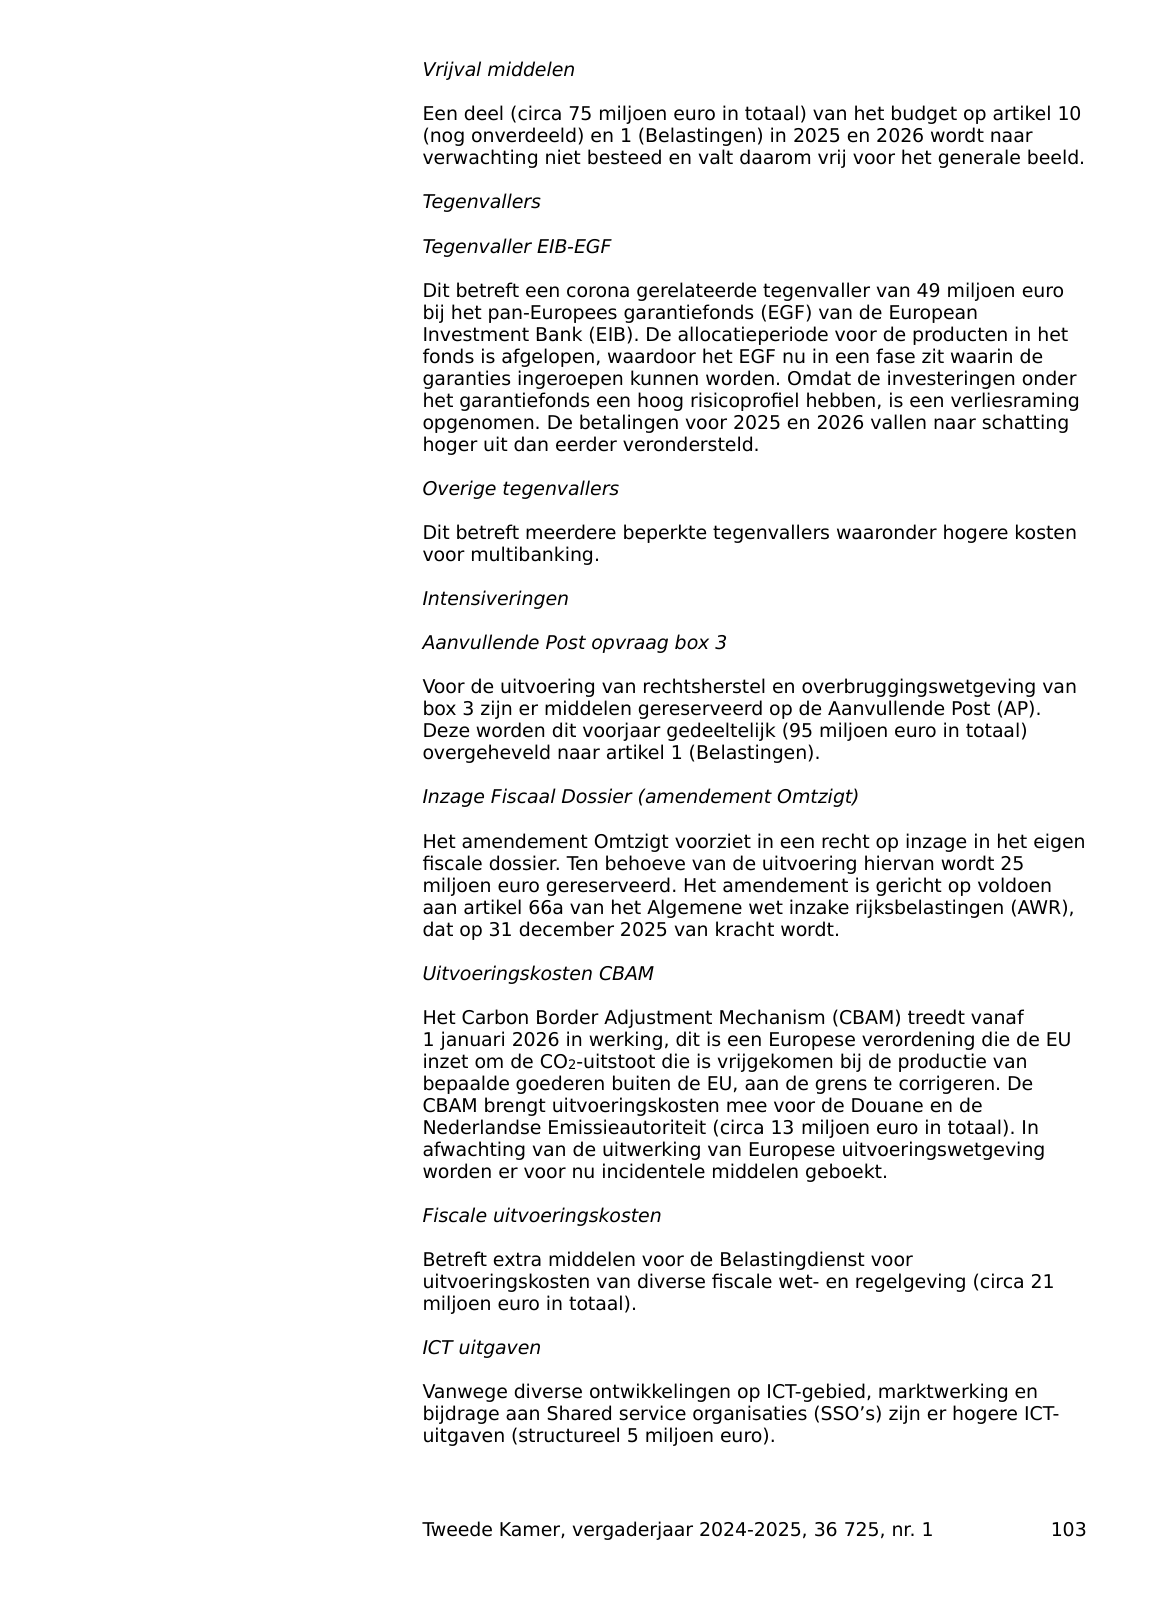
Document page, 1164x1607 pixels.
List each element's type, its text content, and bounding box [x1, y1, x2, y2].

subtitle Intensiveringen [422, 588, 1087, 610]
subtitle Vrijval middelen [422, 59, 1087, 81]
text Het amendement Omtzigt voorziet in een recht op inzage in het eigen fiscale dossier. Ten behoeve van de uitvoering hiervan wordt 25 miljoen euro gereserveerd. Het amendement is gericht op voldoen aan artikel 66a van het Algemene wet inzake rijksbelastingen (AWR), dat op 31 december 2025 van kracht wordt. [422, 831, 1087, 941]
text Vanwege diverse ontwikkelingen op ICT-gebied, marktwerking en bijdrage aan Shared service organisaties (SSO’s) zijn er hogere ICT-uitgaven (structureel 5 miljoen euro). [422, 1381, 1087, 1447]
subtitle Tegenvaller EIB-EGF [422, 236, 1087, 257]
subtitle Aanvullende Post opvraag box 3 [422, 632, 1087, 654]
text Dit betreft meerdere beperkte tegenvallers waaronder hogere kosten voor multibanking. [422, 522, 1087, 566]
text Voor de uitvoering van rechtsherstel en overbruggingswetgeving van box 3 zijn er middelen gereserveerd op de Aanvullende Post (AP). Deze worden dit voorjaar gedeeltelijk (95 miljoen euro in totaal) overgeheveld naar artikel 1 (Belastingen). [422, 676, 1087, 764]
subtitle ICT uitgaven [422, 1337, 1087, 1359]
text Dit betreft een corona gerelateerde tegenvaller van 49 miljoen euro bĳ het pan-Europees garantiefonds (EGF) van de European Investment Bank (EIB). De allocatieperiode voor de producten in het fonds is afgelopen, waardoor het EGF nu in een fase zit waarin de garanties ingeroepen kunnen worden. Omdat de investeringen onder het garantiefonds een hoog risicoprofiel hebben, is een verliesraming opgenomen. De betalingen voor 2025 en 2026 vallen naar schatting hoger uit dan eerder verondersteld. [422, 280, 1087, 456]
subtitle Uitvoeringskosten CBAM [422, 963, 1087, 985]
subtitle Overige tegenvallers [422, 478, 1087, 500]
text Een deel (circa 75 miljoen euro in totaal) van het budget op artikel 10 (nog onverdeeld) en 1 (Belastingen) in 2025 en 2026 wordt naar verwachting niet besteed en valt daarom vrij voor het generale beeld. [422, 103, 1087, 169]
subtitle Inzage Fiscaal Dossier (amendement Omtzigt) [422, 786, 1087, 808]
text Het Carbon Border Adjustment Mechanism (CBAM) treedt vanaf 1 januari 2026 in werking, dit is een Europese verordening die de EU inzet om de CO2-uitstoot die is vrijgekomen bij de productie van bepaalde goederen buiten de EU, aan de grens te corrigeren. De CBAM brengt uitvoeringskosten mee voor de Douane en de Nederlandse Emissieautoriteit (circa 13 miljoen euro in totaal). In afwachting van de uitwerking van Europese uitvoeringswetgeving worden er voor nu incidentele middelen geboekt. [422, 1007, 1087, 1183]
text Betreft extra middelen voor de Belastingdienst voor uitvoeringskosten van diverse fiscale wet- en regelgeving (circa 21 miljoen euro in totaal). [422, 1249, 1087, 1315]
subtitle Fiscale uitvoeringskosten [422, 1205, 1087, 1227]
subtitle Tegenvallers [422, 191, 1087, 213]
